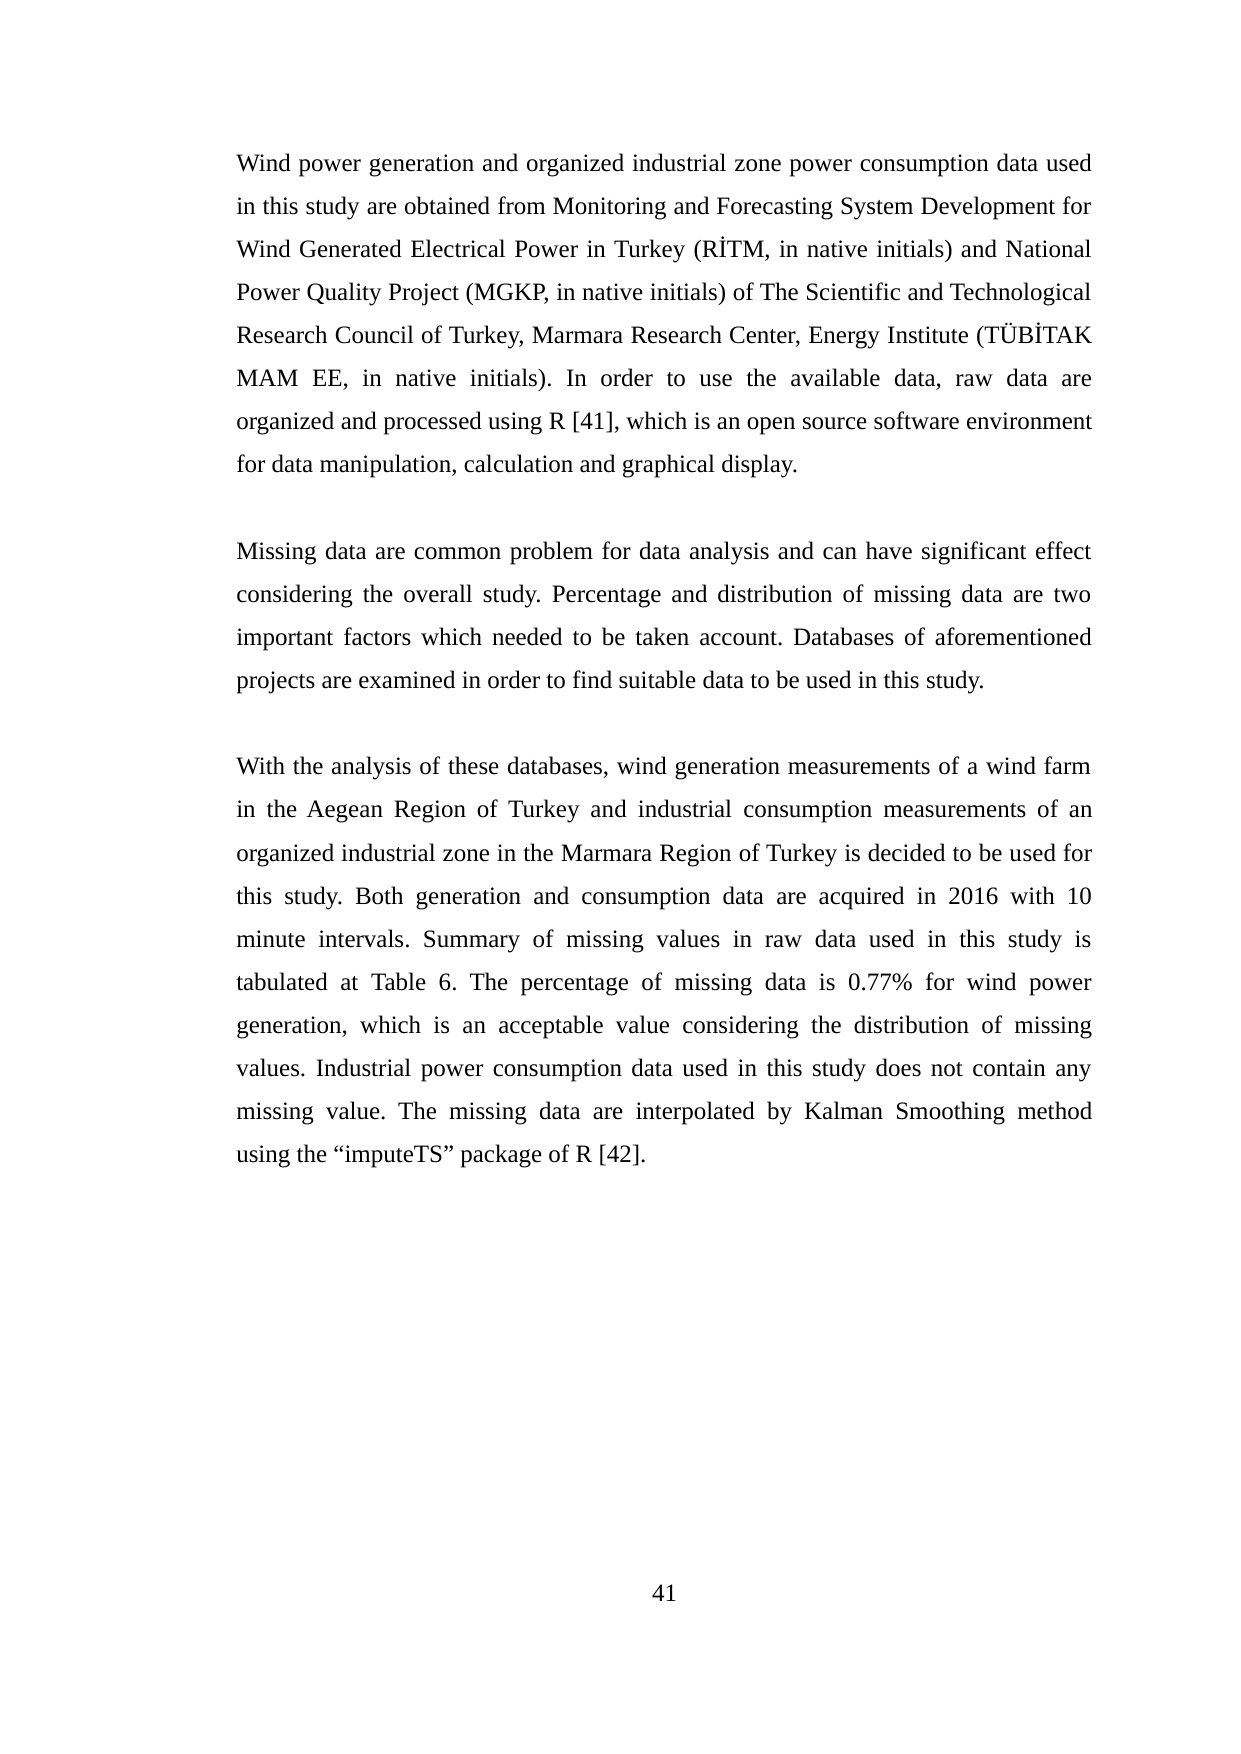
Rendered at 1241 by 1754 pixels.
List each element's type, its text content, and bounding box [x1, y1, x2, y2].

text With the analysis of these databases, wind generation measurements of a wind farm in the Aegean Region of Turkey and industrial consumption measurements of an organized industrial zone in the Marmara Region of Turkey is decided to be used for this study. Both generation and consumption data are acquired in 2016 with 10 minute intervals. Summary of missing values in raw data used in this study is tabulated at Table 6. The percentage of missing data is 0.77% for wind power generation, which is an acceptable value considering the distribution of missing values. Industrial power consumption data used in this study does not contain any missing value. The missing data are interpolated by Kalman Smoothing method using the “imputeTS” package of R [42]. [236, 751, 1093, 1168]
text Wind power generation and organized industrial zone power consumption data used in this study are obtained from Monitoring and Forecasting System Development for Wind Generated Electrical Power in Turkey (RİTM, in native initials) and National Power Quality Project (MGKP, in native initials) of The Scientific and Technological Research Council of Turkey, Marmara Research Center, Energy Institute (TÜBİTAK MAM EE, in native initials). In order to use the available data, raw data are organized and processed using R [41], which is an open source software environment for data manipulation, calculation and graphical display. [236, 148, 1093, 478]
text Missing data are common problem for data analysis and can have significant effect considering the overall study. Percentage and distribution of missing data are two important factors which needed to be taken account. Databases of aforementioned projects are examined in order to find suitable data to be used in this study. [236, 536, 1093, 694]
